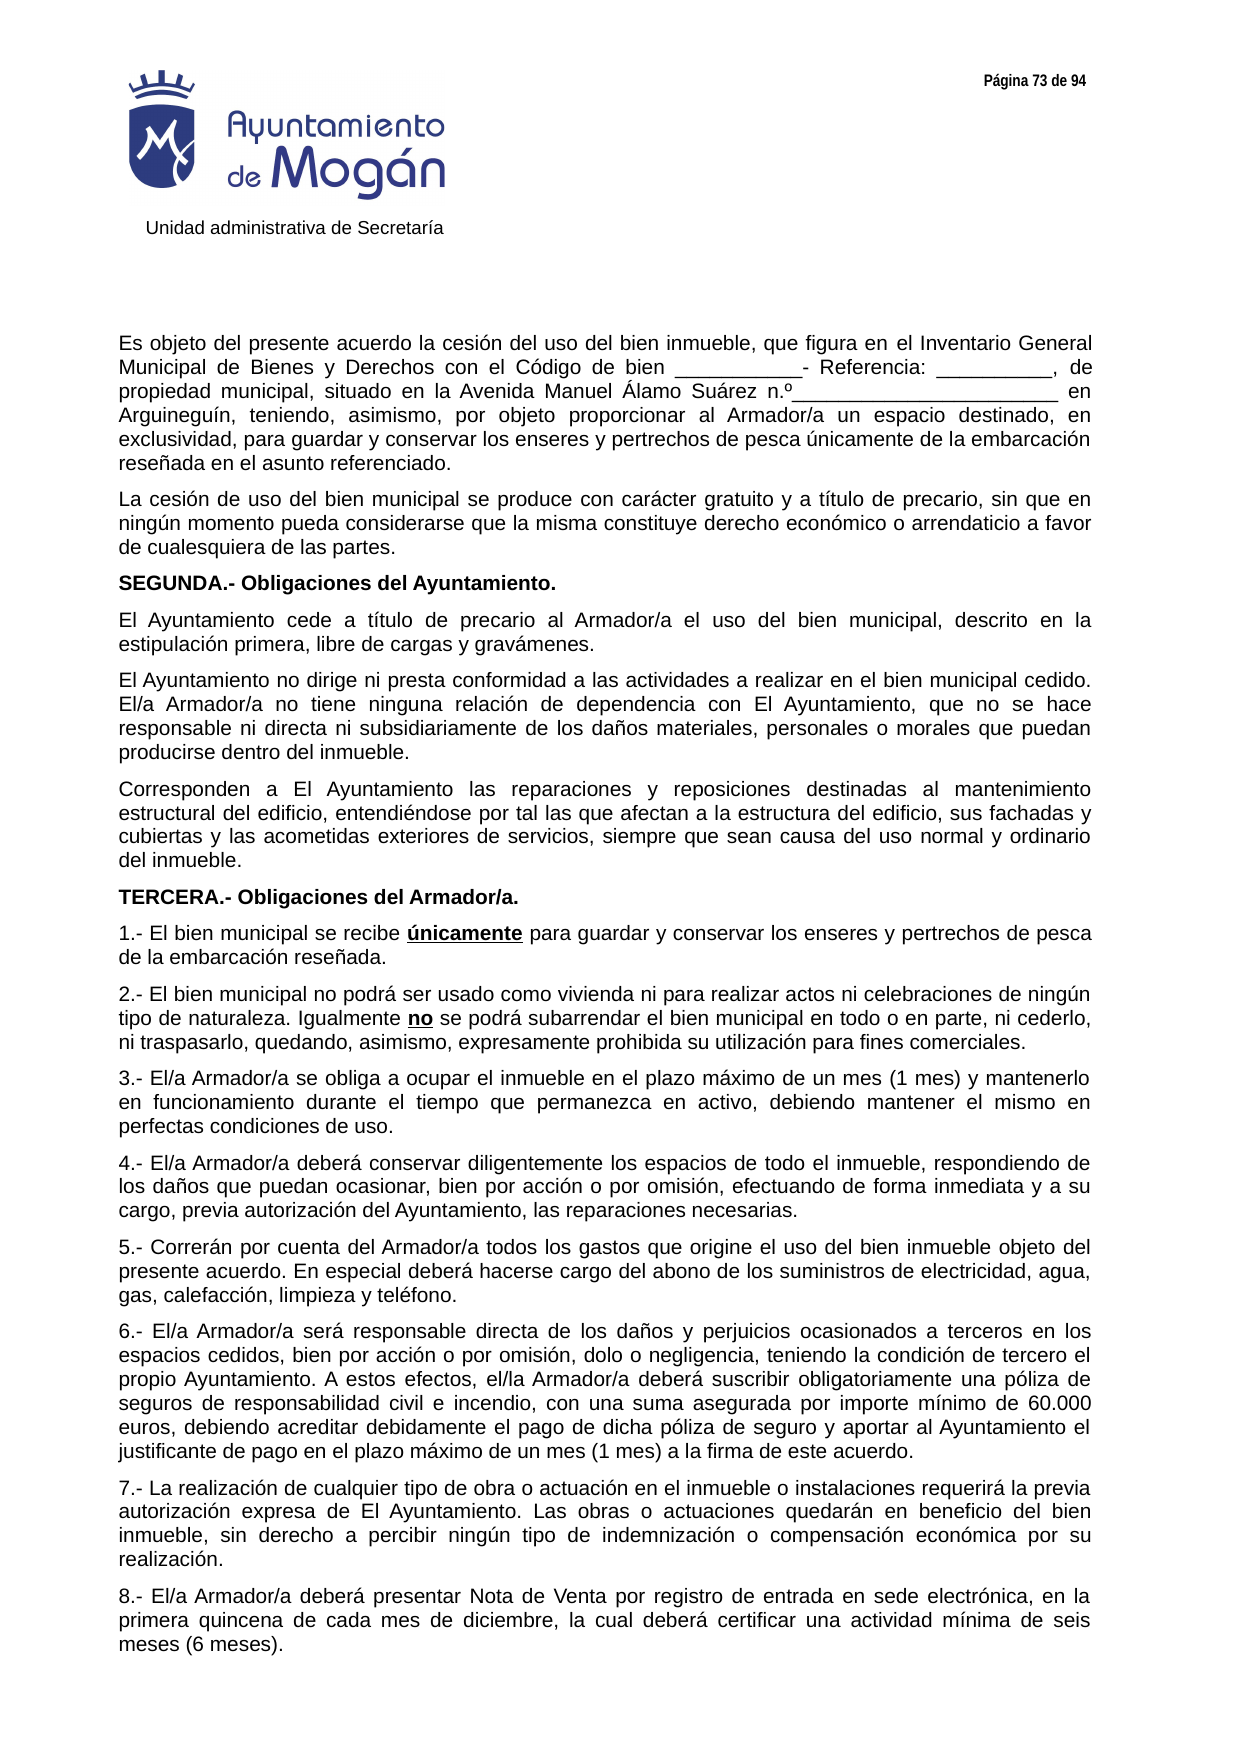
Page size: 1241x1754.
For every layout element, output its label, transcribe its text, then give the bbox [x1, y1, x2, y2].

text 5.- Correrán por cuenta del Armador/a todos los gastos que origine el uso del bien inmueble objeto del presente acuerdo. En especial deberá hacerse cargo del abono de los suministros de electricidad, agua, gas, calefacción, limpieza y teléfono. [118, 1235, 1092, 1307]
text Es objeto del presente acuerdo la cesión del uso del bien inmueble, que figura en el Inventario General Municipal de Bienes y Derechos con el Código de bien ___________- Referencia: __________, de propiedad municipal, situado en la Avenida Manuel Álamo Suárez n.º_______________________ en Arguineguín, teniendo, asimismo, por objeto proporcionar al Armador/a un espacio destinado, en exclusividad, para guardar y conservar los enseres y pertrechos de pesca únicamente de la embarcación reseñada en el asunto referenciado. [118, 331, 1092, 474]
text El Ayuntamiento no dirige ni presta conformidad a las actividades a realizar en el bien municipal cedido. El/a Armador/a no tiene ninguna relación de dependencia con El Ayuntamiento, que no se hace responsable ni directa ni subsidiariamente de los daños materiales, personales o morales que puedan producirse dentro del inmueble. [118, 668, 1092, 764]
text 4.- El/a Armador/a deberá conservar diligentemente los espacios de todo el inmueble, respondiendo de los daños que puedan ocasionar, bien por acción o por omisión, efectuando de forma inmediata y a su cargo, previa autorización del Ayuntamiento, las reparaciones necesarias. [118, 1150, 1092, 1222]
text 1.- El bien municipal se recibe únicamente para guardar y conservar los enseres y pertrechos de pesca de la embarcación reseñada. [118, 921, 1092, 969]
text SEGUNDA.- Obligaciones del Ayuntamiento. [118, 571, 1092, 595]
text 3.- El/a Armador/a se obliga a ocupar el inmueble en el plazo máximo de un mes (1 mes) y mantenerlo en funcionamiento durante el tiempo que permanezca en activo, debiendo mantener el mismo en perfectas condiciones de uso. [118, 1066, 1092, 1138]
text 2.- El bien municipal no podrá ser usado como vivienda ni para realizar actos ni celebraciones de ningún tipo de naturaleza. Igualmente no se podrá subarrendar el bien municipal en todo o en parte, ni cederlo, ni traspasarlo, quedando, asimismo, expresamente prohibida su utilización para fines comerciales. [118, 982, 1092, 1053]
text 7.- La realización de cualquier tipo de obra o actuación en el inmueble o instalaciones requerirá la previa autorización expresa de El Ayuntamiento. Las obras o actuaciones quedarán en beneficio del bien inmueble, sin derecho a percibir ningún tipo de indemnización o compensación económica por su realización. [118, 1475, 1092, 1571]
text Corresponden a El Ayuntamiento las reparaciones y reposiciones destinadas al mantenimiento estructural del edificio, entendiéndose por tal las que afectan a la estructura del edificio, sus fachadas y cubiertas y las acometidas exteriores de servicios, siempre que sean causa del uso normal y ordinario del inmueble. [118, 776, 1092, 872]
text La cesión de uso del bien municipal se produce con carácter gratuito y a título de precario, sin que en ningún momento pueda considerarse que la misma constituye derecho económico o arrendaticio a favor de cualesquiera de las partes. [118, 487, 1092, 559]
text TERCERA.- Obligaciones del Armador/a. [118, 885, 1092, 909]
picture [128, 70, 445, 206]
text El Ayuntamiento cede a título de precario al Armador/a el uso del bien municipal, descrito en la estipulación primera, libre de cargas y gravámenes. [118, 608, 1092, 656]
text 6.- El/a Armador/a será responsable directa de los daños y perjuicios ocasionados a terceros en los espacios cedidos, bien por acción o por omisión, dolo o negligencia, teniendo la condición de tercero el propio Ayuntamiento. A estos efectos, el/la Armador/a deberá suscribir obligatoriamente una póliza de seguros de responsabilidad civil e incendio, con una suma asegurada por importe mínimo de 60.000 euros, debiendo acreditar debidamente el pago de dicha póliza de seguro y aportar al Ayuntamiento el justificante de pago en el plazo máximo de un mes (1 mes) a la firma de este acuerdo. [118, 1319, 1092, 1463]
text 8.- El/a Armador/a deberá presentar Nota de Venta por registro de entrada en sede electrónica, en la primera quincena de cada mes de diciembre, la cual deberá certificar una actividad mínima de seis meses (6 meses). [118, 1584, 1092, 1656]
